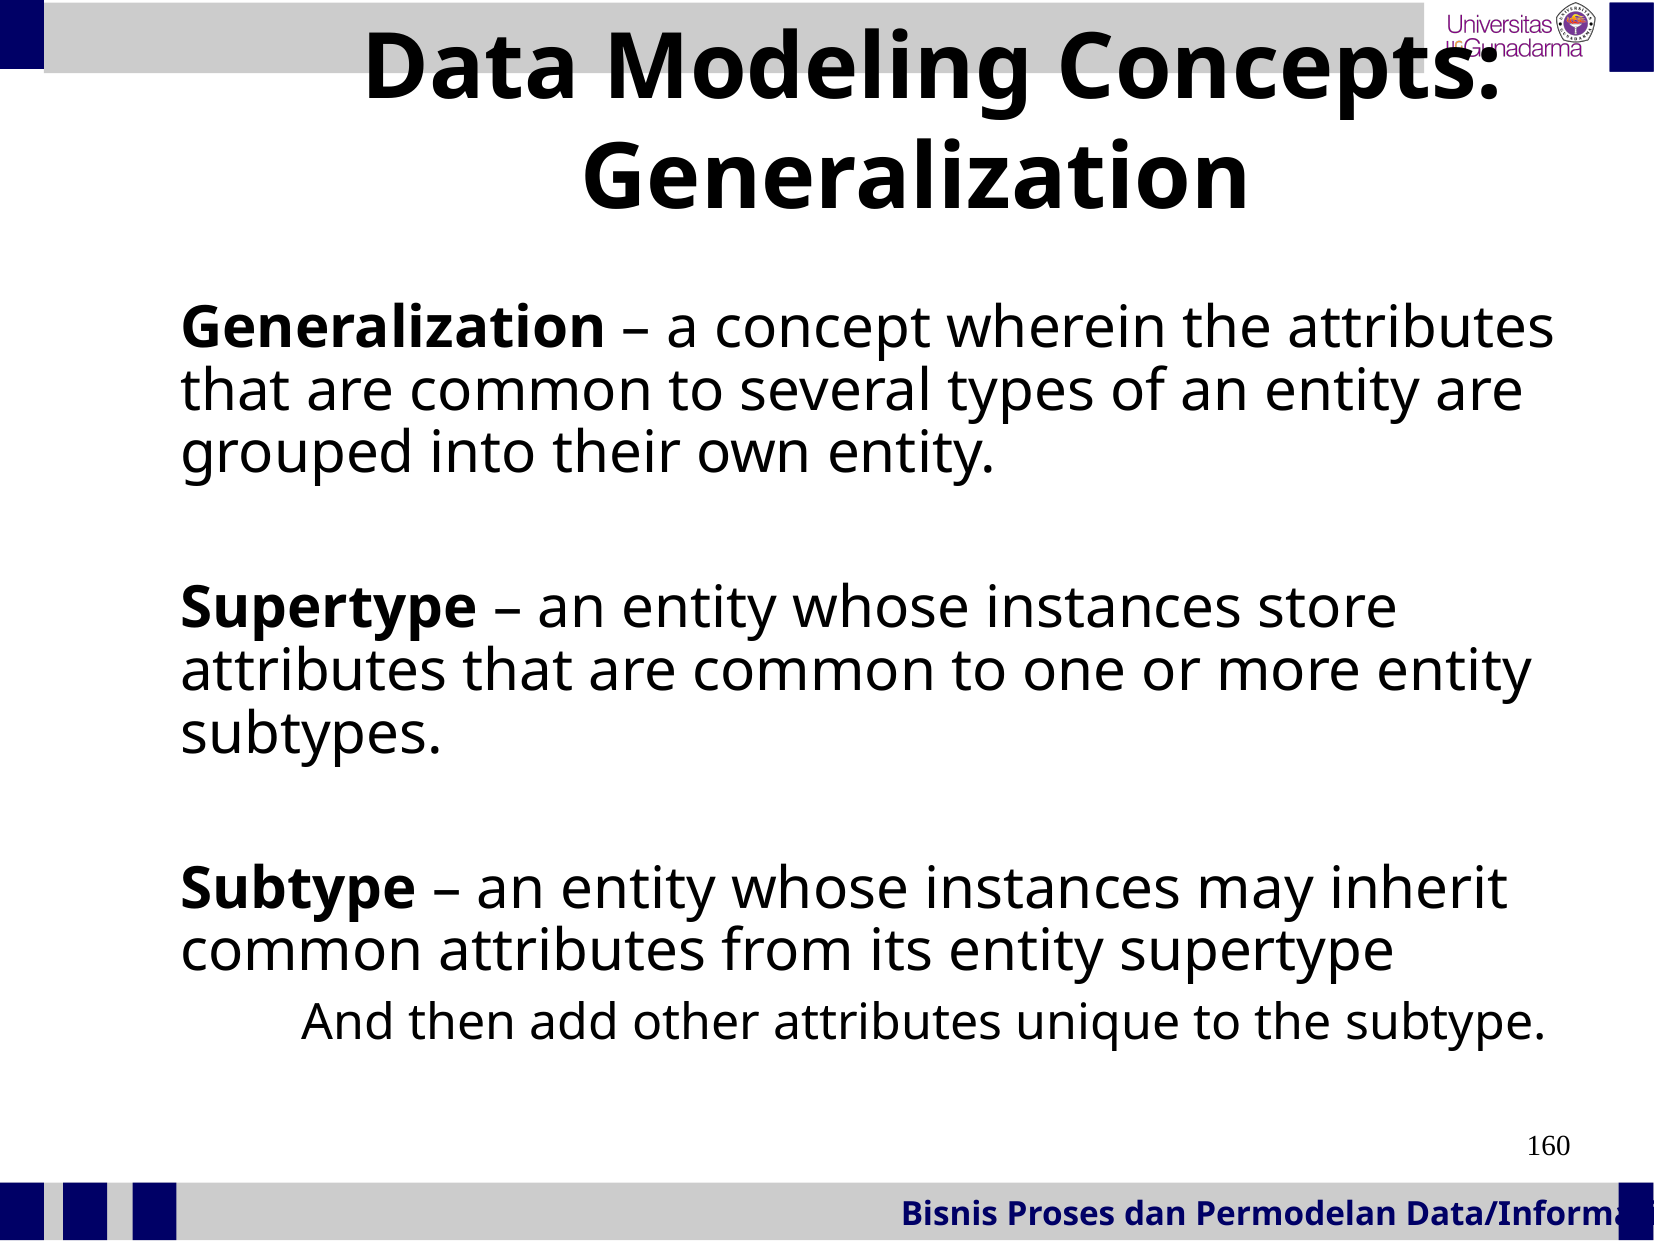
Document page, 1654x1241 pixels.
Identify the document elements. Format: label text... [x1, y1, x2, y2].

title Data Modeling Concepts: Generalization [179, 13, 1654, 221]
list Generalization – a concept wherein the attributes that are common to several types of an entity are grouped into their own entity. Supertype – an entity whose instances store attributes that are common to one or more entity subtypes. Subtype – an entity whose instances may inherit common attributes from its entity supertype And then add other attributes unique to the subtype. [165, 289, 1640, 1186]
picture [1437, 2, 1610, 13]
